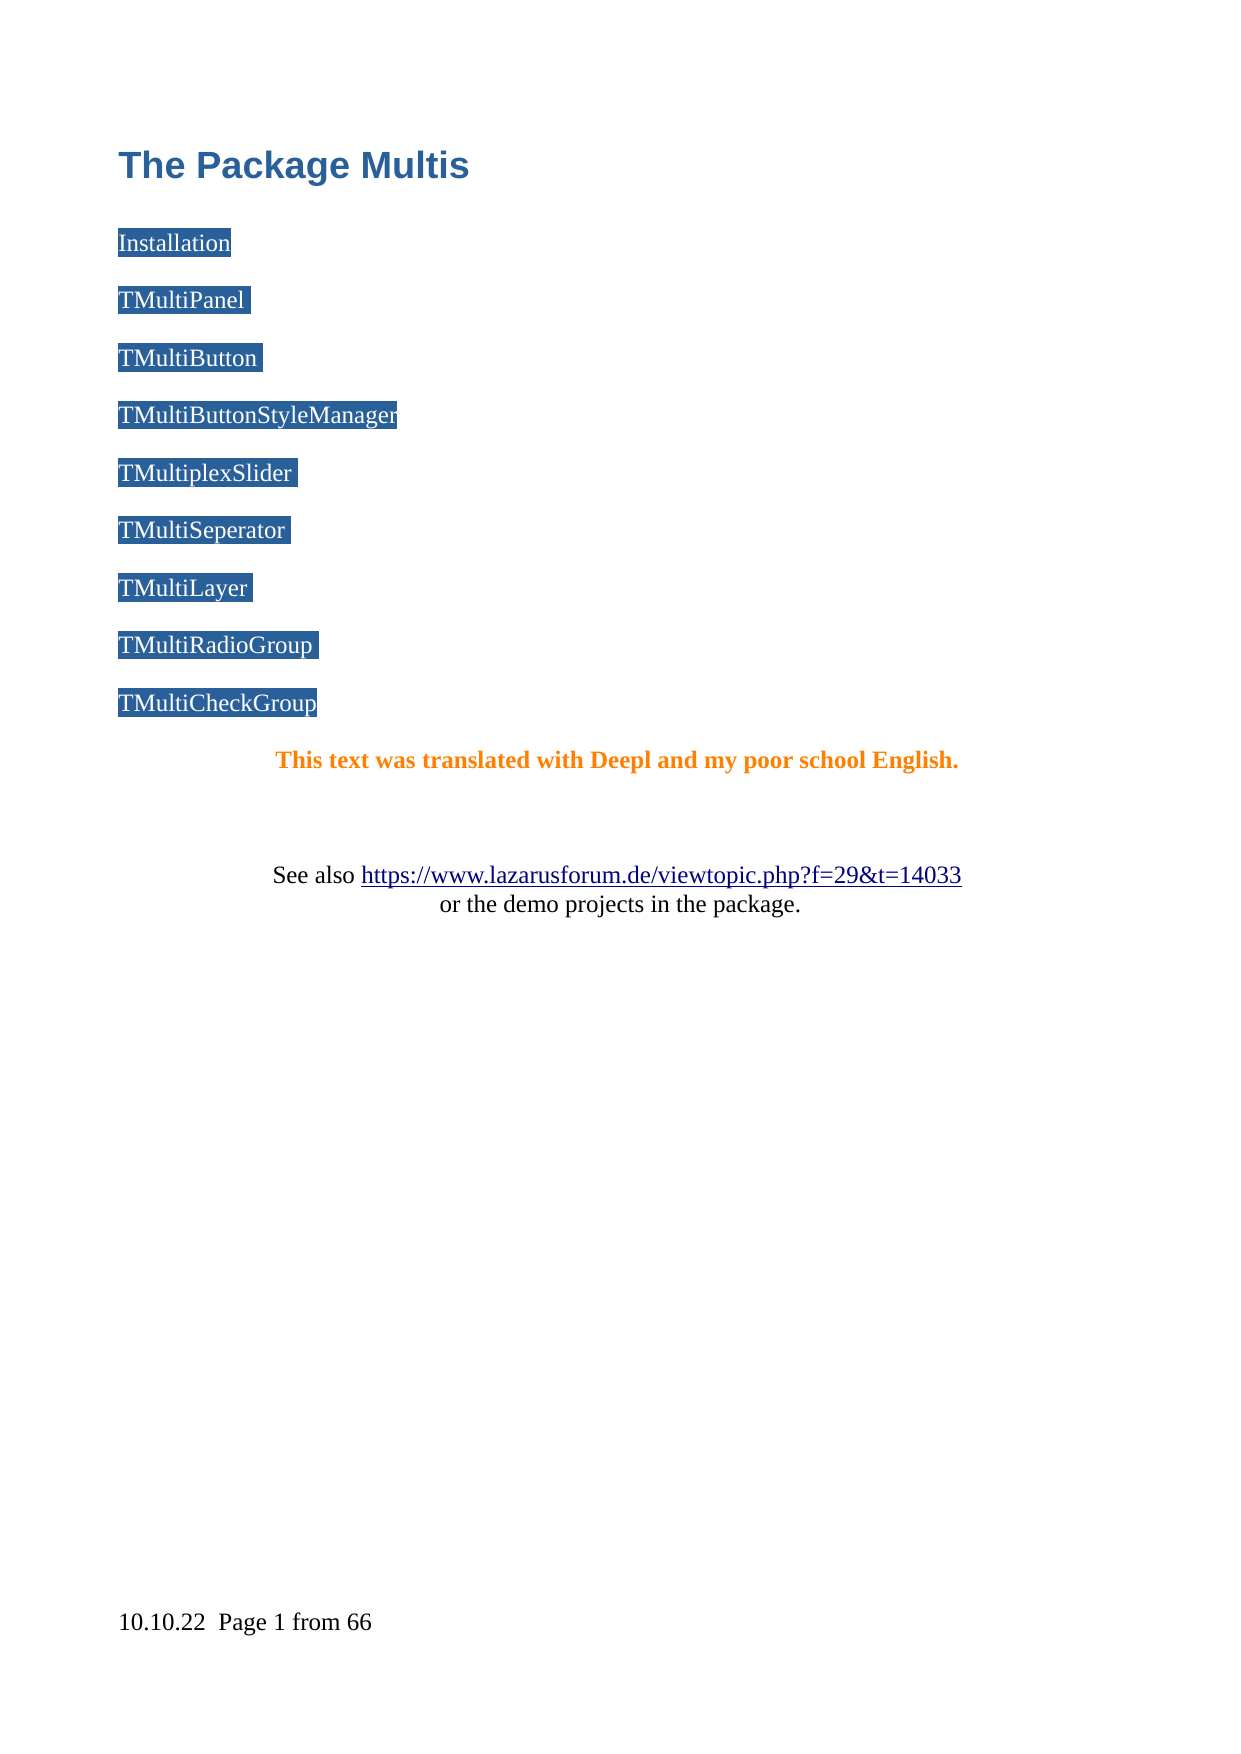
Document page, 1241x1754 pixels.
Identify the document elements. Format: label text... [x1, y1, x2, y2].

text TMultiCheckGroup [118, 688, 1122, 717]
text TMultiLayer [118, 573, 1122, 602]
text See also https://www.lazarusforum.de/viewtopic.php?f=29&t=14033 [118, 861, 1122, 889]
text TMultiButton [118, 343, 1122, 372]
text Installation [118, 228, 1122, 257]
subtitle The Package Multis [118, 143, 1122, 187]
text TMultiSeperator [118, 516, 1122, 544]
text TMultiButtonStyleManager [118, 401, 1122, 429]
text TMultiPanel [118, 286, 1122, 314]
text or the demo projects in the package. [118, 889, 1122, 918]
text TMultiplexSlider [118, 458, 1122, 487]
text This text was translated with Deepl and my poor school English. [118, 746, 1122, 774]
text TMultiRadioGroup [118, 631, 1122, 659]
